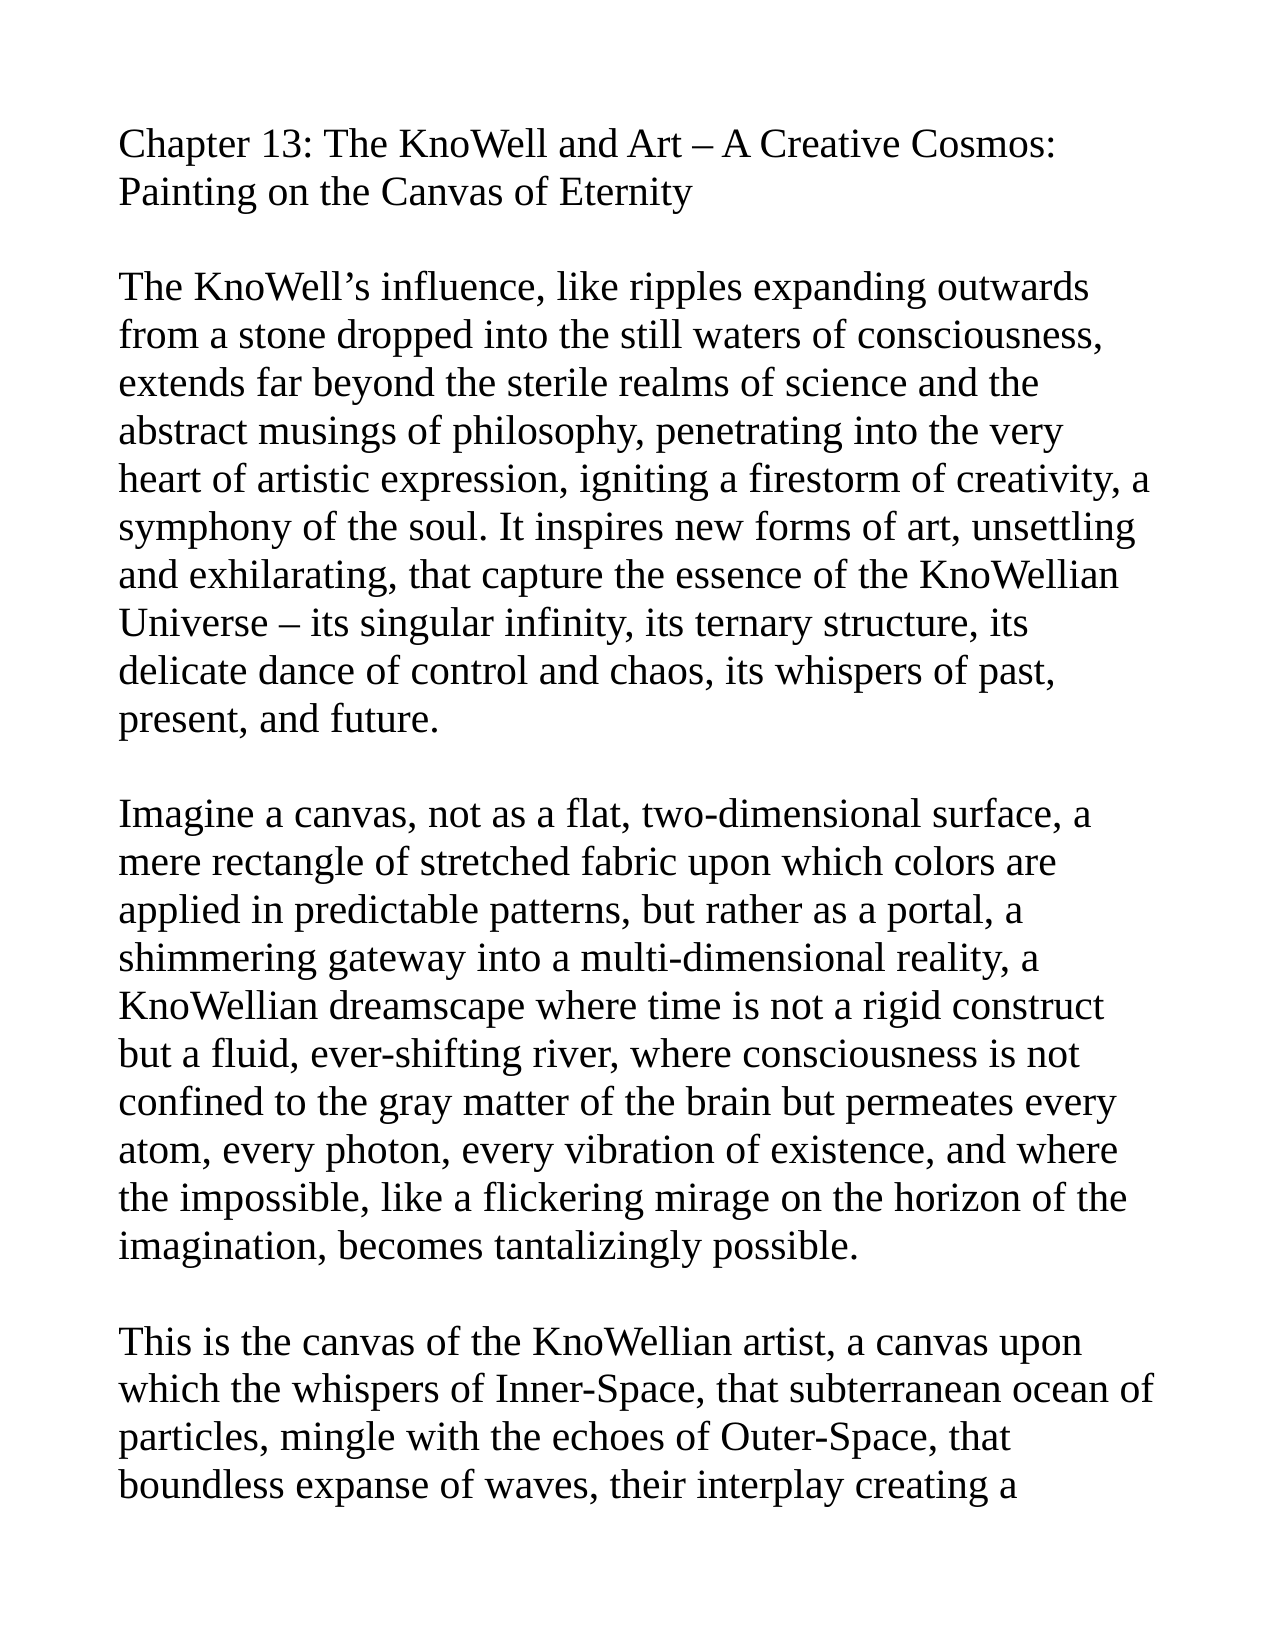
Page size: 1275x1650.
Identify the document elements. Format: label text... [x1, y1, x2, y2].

text Imagine a canvas, not as a flat, two-dimensional surface, a mere rectangle of stretched fabric upon which colors are applied in predictable patterns, but rather as a portal, a shimmering gateway into a multi-dimensional reality, a KnoWellian dreamscape where time is not a rigid construct but a fluid, ever-shifting river, where consciousness is not confined to the gray matter of the brain but permeates every atom, every photon, every vibration of existence, and where the impossible, like a flickering mirage on the horizon of the imagination, becomes tantalizingly possible. [118, 789, 1157, 1268]
text Chapter 13: The KnoWell and Art – A Creative Cosmos: Painting on the Canvas of Eternity [118, 118, 1157, 214]
text The KnoWell’s influence, like ripples expanding outwards from a stone dropped into the still waters of consciousness, extends far beyond the sterile realms of science and the abstract musings of philosophy, penetrating into the very heart of artistic expression, igniting a firestorm of creativity, a symphony of the soul. It inspires new forms of art, unsettling and exhilarating, that capture the essence of the KnoWellian Universe – its singular infinity, its ternary structure, its delicate dance of control and chaos, its whispers of past, present, and future. [118, 262, 1157, 741]
text This is the canvas of the KnoWellian artist, a canvas upon which the whispers of Inner-Space, that subterranean ocean of particles, mingle with the echoes of Outer-Space, that boundless expanse of waves, their interplay creating a [118, 1316, 1157, 1508]
